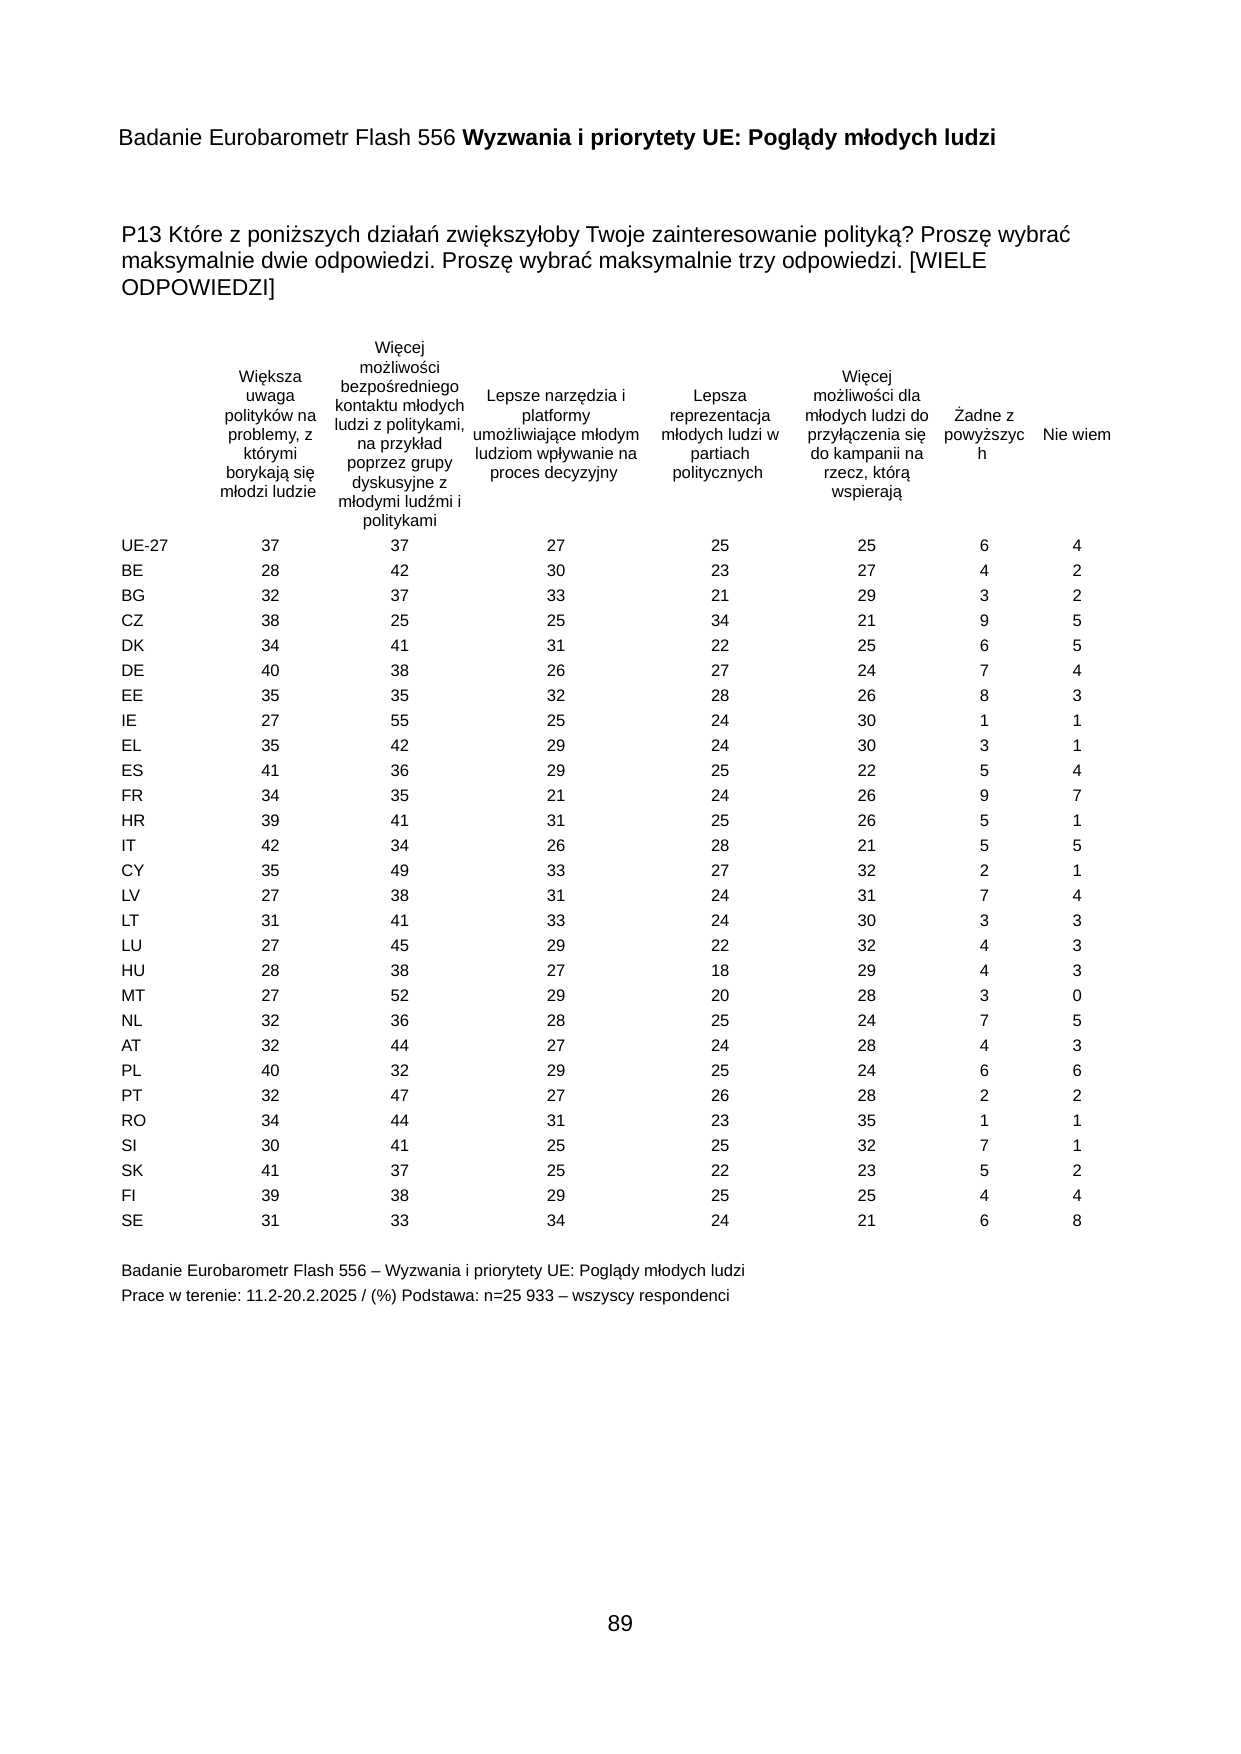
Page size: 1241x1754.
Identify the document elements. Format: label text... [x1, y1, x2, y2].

table_cell 34 [210, 633, 330, 658]
table_cell 32 [797, 858, 936, 883]
table_cell 37 [330, 583, 469, 608]
table_cell 30 [797, 708, 936, 733]
table_cell 31 [797, 883, 936, 908]
table_cell MT [118, 983, 210, 1008]
table_cell 1 [1032, 858, 1122, 883]
table_cell 32 [797, 1133, 936, 1158]
table_cell 25 [643, 758, 797, 783]
table_cell HU [118, 958, 210, 983]
table_cell 3 [1032, 958, 1122, 983]
table_cell DK [118, 633, 210, 658]
table_cell Lepsze narzędzia i platformy umożliwiające młodym ludziom wpływanie na proces decyzyjny [469, 335, 643, 533]
table_cell 5 [1032, 633, 1122, 658]
table_cell 25 [469, 708, 643, 733]
table_cell 30 [469, 558, 643, 583]
table_cell 27 [210, 983, 330, 1008]
table_cell 27 [469, 1033, 643, 1058]
table_cell 27 [469, 958, 643, 983]
table_cell 7 [1032, 783, 1122, 808]
table_cell 25 [643, 1008, 797, 1033]
table_cell 9 [936, 783, 1032, 808]
table_cell EE [118, 683, 210, 708]
table_cell 27 [797, 558, 936, 583]
table_cell Nie wiem [1032, 335, 1122, 533]
table_cell 1 [1032, 1133, 1122, 1158]
table_cell 29 [797, 583, 936, 608]
table_cell 29 [469, 1058, 643, 1083]
table_cell [936, 1233, 1032, 1258]
table_cell 3 [1032, 933, 1122, 958]
table_cell 21 [643, 583, 797, 608]
table_cell 36 [330, 758, 469, 783]
table_cell 40 [210, 1058, 330, 1083]
table_cell 33 [469, 858, 643, 883]
table_cell 29 [469, 1183, 643, 1208]
table_cell RO [118, 1108, 210, 1133]
table_cell 28 [210, 558, 330, 583]
table_cell 2 [936, 858, 1032, 883]
table_cell [210, 1233, 330, 1258]
table_cell 5 [1032, 1008, 1122, 1033]
table_cell 41 [330, 808, 469, 833]
table_cell 29 [797, 958, 936, 983]
table_cell 42 [330, 733, 469, 758]
table_cell DE [118, 658, 210, 683]
table_cell 1 [1032, 733, 1122, 758]
table_cell 32 [210, 1083, 330, 1108]
table_cell [330, 303, 469, 335]
table_cell 22 [797, 758, 936, 783]
table_cell 2 [936, 1083, 1032, 1108]
table_cell 26 [469, 833, 643, 858]
table_cell 5 [936, 808, 1032, 833]
table_cell [1032, 1233, 1122, 1258]
table_cell NL [118, 1008, 210, 1033]
table_cell 20 [643, 983, 797, 1008]
table_cell ES [118, 758, 210, 783]
table_cell 26 [643, 1083, 797, 1108]
table_cell 5 [1032, 608, 1122, 633]
table_cell 35 [210, 683, 330, 708]
table_cell PL [118, 1058, 210, 1083]
table_cell 4 [1032, 758, 1122, 783]
table_cell 25 [797, 633, 936, 658]
table_cell 5 [1032, 833, 1122, 858]
table_cell 21 [797, 608, 936, 633]
table_cell Więcej możliwości dla młodych ludzi do przyłączenia się do kampanii na rzecz, którą wspierają [797, 335, 936, 533]
table_cell 3 [1032, 908, 1122, 933]
table_cell 8 [936, 683, 1032, 708]
table_cell 1 [1032, 708, 1122, 733]
table_cell CY [118, 858, 210, 883]
table_cell 30 [210, 1133, 330, 1158]
table_cell 33 [469, 583, 643, 608]
table_cell 1 [936, 1108, 1032, 1133]
table_cell 41 [210, 758, 330, 783]
table_cell 35 [210, 733, 330, 758]
table_cell 26 [797, 683, 936, 708]
table_cell 41 [210, 1158, 330, 1183]
table_cell HR [118, 808, 210, 833]
table_cell 38 [330, 658, 469, 683]
table_cell 28 [469, 1008, 643, 1033]
table_cell 23 [797, 1158, 936, 1183]
table_cell 42 [330, 558, 469, 583]
table_cell 0 [1032, 983, 1122, 1008]
table_cell LT [118, 908, 210, 933]
table_cell 4 [1032, 1183, 1122, 1208]
table_cell 18 [643, 958, 797, 983]
table_cell IE [118, 708, 210, 733]
table_cell 29 [469, 933, 643, 958]
table_cell 5 [936, 758, 1032, 783]
table_cell 3 [936, 733, 1032, 758]
table_cell 21 [797, 833, 936, 858]
table_cell 38 [330, 958, 469, 983]
table_cell 4 [936, 1183, 1032, 1208]
table_cell 26 [797, 783, 936, 808]
table_cell 24 [643, 733, 797, 758]
table_cell Prace w terenie: 11.2-20.2.2025 / (%) Podstawa: n=25 933 – wszyscy respondenci [118, 1283, 1122, 1308]
table_cell 3 [1032, 683, 1122, 708]
table_cell 6 [936, 1058, 1032, 1083]
table_cell 35 [797, 1108, 936, 1133]
table_cell Więcej możliwości bezpośredniego kontaktu młodych ludzi z politykami, na przykład poprzez grupy dyskusyjne z młodymi ludźmi i politykami [330, 335, 469, 533]
table_cell 23 [643, 1108, 797, 1133]
table_cell 30 [797, 733, 936, 758]
table_cell 31 [469, 633, 643, 658]
table_cell 28 [797, 1033, 936, 1058]
table_cell 2 [1032, 583, 1122, 608]
table_cell 23 [643, 558, 797, 583]
table_cell 44 [330, 1108, 469, 1133]
table_cell 41 [330, 1133, 469, 1158]
table_cell [469, 1233, 643, 1258]
table_cell Większa uwaga polityków na problemy, z którymi borykają się młodzi ludzie [210, 335, 330, 533]
table_cell 24 [643, 1208, 797, 1233]
table_cell 6 [1032, 1058, 1122, 1083]
table_cell 27 [469, 533, 643, 558]
table_cell FI [118, 1183, 210, 1208]
table_cell 21 [797, 1208, 936, 1233]
table_cell 24 [797, 658, 936, 683]
table_cell [797, 1233, 936, 1258]
table_cell 32 [210, 583, 330, 608]
table_cell 27 [210, 708, 330, 733]
table_cell Żadne z powyższych [936, 335, 1032, 533]
table_cell 39 [210, 1183, 330, 1208]
table_cell 4 [1032, 883, 1122, 908]
table_cell 29 [469, 758, 643, 783]
table_cell 8 [1032, 1208, 1122, 1233]
table_cell 49 [330, 858, 469, 883]
table_cell 25 [469, 1133, 643, 1158]
table_cell 24 [643, 783, 797, 808]
table_cell 2 [1032, 558, 1122, 583]
table_cell 31 [469, 808, 643, 833]
table_cell 24 [797, 1058, 936, 1083]
table_cell 34 [210, 783, 330, 808]
table_cell UE-27 [118, 533, 210, 558]
table_cell 24 [643, 883, 797, 908]
table_cell 28 [797, 983, 936, 1008]
table_cell 27 [643, 658, 797, 683]
table_header P13 Które z poniższych działań zwiększyłoby Twoje zainteresowanie polityką? Proszę wybrać maksymalnie dwie odpowiedzi. Proszę wybrać maksymalnie trzy odpowiedzi. [WIELE ODPOWIEDZI] [118, 218, 1122, 303]
table_cell 5 [936, 833, 1032, 858]
table_cell 30 [797, 908, 936, 933]
table_cell 27 [469, 1083, 643, 1108]
table_cell LU [118, 933, 210, 958]
table_cell 1 [1032, 808, 1122, 833]
table_cell 38 [210, 608, 330, 633]
table_cell 4 [936, 558, 1032, 583]
table_cell 25 [643, 808, 797, 833]
table_cell 47 [330, 1083, 469, 1108]
table_cell 1 [936, 708, 1032, 733]
table_cell 22 [643, 933, 797, 958]
table_cell 25 [643, 1183, 797, 1208]
table_cell EL [118, 733, 210, 758]
table_cell 6 [936, 633, 1032, 658]
table_cell 29 [469, 983, 643, 1008]
table_cell Badanie Eurobarometr Flash 556 – Wyzwania i priorytety UE: Poglądy młodych ludzi [118, 1258, 1122, 1283]
table_cell 27 [210, 933, 330, 958]
table_cell Lepsza reprezentacja młodych ludzi w partiach politycznych [643, 335, 797, 533]
table_cell 35 [330, 683, 469, 708]
table_cell LV [118, 883, 210, 908]
table_cell BE [118, 558, 210, 583]
table_cell 32 [210, 1033, 330, 1058]
table_cell 31 [210, 1208, 330, 1233]
table_cell 7 [936, 1008, 1032, 1033]
table_cell 22 [643, 1158, 797, 1183]
table_cell 45 [330, 933, 469, 958]
table_cell AT [118, 1033, 210, 1058]
table_cell 21 [469, 783, 643, 808]
table_cell 34 [643, 608, 797, 633]
table_cell 28 [797, 1083, 936, 1108]
table_cell 32 [469, 683, 643, 708]
table_cell CZ [118, 608, 210, 633]
table_cell 34 [330, 833, 469, 858]
table_cell 24 [643, 908, 797, 933]
table_cell 42 [210, 833, 330, 858]
table_cell [643, 1233, 797, 1258]
table_cell 25 [643, 1133, 797, 1158]
table_cell 37 [330, 1158, 469, 1183]
table_cell 24 [643, 708, 797, 733]
table_cell [469, 303, 643, 335]
table_cell 4 [936, 933, 1032, 958]
table_cell 27 [643, 858, 797, 883]
table_cell 31 [469, 883, 643, 908]
table_cell 38 [330, 883, 469, 908]
table_cell 44 [330, 1033, 469, 1058]
table_cell [1032, 303, 1122, 335]
table_cell BG [118, 583, 210, 608]
table_cell 33 [330, 1208, 469, 1233]
table_cell 25 [469, 1158, 643, 1183]
table_cell [118, 1233, 210, 1258]
table_cell 24 [797, 1008, 936, 1033]
table_cell [643, 303, 797, 335]
table_cell 32 [210, 1008, 330, 1033]
table_cell 9 [936, 608, 1032, 633]
table_cell 35 [330, 783, 469, 808]
table_cell PT [118, 1083, 210, 1108]
table_cell 6 [936, 1208, 1032, 1233]
table_cell 2 [1032, 1083, 1122, 1108]
table_cell 7 [936, 1133, 1032, 1158]
table_cell 41 [330, 633, 469, 658]
table_cell IT [118, 833, 210, 858]
table_cell [936, 303, 1032, 335]
table_cell FR [118, 783, 210, 808]
table_cell 52 [330, 983, 469, 1008]
table_cell [330, 1233, 469, 1258]
table_cell 3 [936, 983, 1032, 1008]
table_cell 32 [797, 933, 936, 958]
table_cell 25 [469, 608, 643, 633]
table_cell 34 [210, 1108, 330, 1133]
table_cell 37 [210, 533, 330, 558]
table_cell 41 [330, 908, 469, 933]
table_cell 37 [330, 533, 469, 558]
table_cell 33 [469, 908, 643, 933]
table_cell 31 [469, 1108, 643, 1133]
table_cell 4 [936, 1033, 1032, 1058]
table_cell 28 [643, 833, 797, 858]
table_cell 3 [936, 908, 1032, 933]
table_cell 22 [643, 633, 797, 658]
table_cell 26 [469, 658, 643, 683]
table_cell 35 [210, 858, 330, 883]
table_cell 28 [643, 683, 797, 708]
table_cell 1 [1032, 1108, 1122, 1133]
table_cell 32 [330, 1058, 469, 1083]
table_cell 29 [469, 733, 643, 758]
table_cell 25 [797, 1183, 936, 1208]
table_cell 5 [936, 1158, 1032, 1183]
table_cell 25 [643, 1058, 797, 1083]
table_cell [797, 303, 936, 335]
table_cell [210, 303, 330, 335]
table_cell 24 [643, 1033, 797, 1058]
table_cell 27 [210, 883, 330, 908]
table_cell SK [118, 1158, 210, 1183]
table_cell 7 [936, 658, 1032, 683]
table_cell 2 [1032, 1158, 1122, 1183]
table_cell 39 [210, 808, 330, 833]
table_cell 31 [210, 908, 330, 933]
table_cell 28 [210, 958, 330, 983]
table_cell 26 [797, 808, 936, 833]
table_cell 3 [1032, 1033, 1122, 1058]
table_cell 55 [330, 708, 469, 733]
table_cell 4 [1032, 533, 1122, 558]
table_cell 25 [797, 533, 936, 558]
table_cell 40 [210, 658, 330, 683]
table_cell 38 [330, 1183, 469, 1208]
table_cell 3 [936, 583, 1032, 608]
table_cell 25 [330, 608, 469, 633]
table_cell 6 [936, 533, 1032, 558]
table_cell 4 [936, 958, 1032, 983]
table_cell 36 [330, 1008, 469, 1033]
table_cell 25 [643, 533, 797, 558]
table_cell SI [118, 1133, 210, 1158]
table_cell 4 [1032, 658, 1122, 683]
table_cell SE [118, 1208, 210, 1233]
table_cell [118, 303, 210, 335]
table_cell [118, 335, 210, 533]
table_cell 34 [469, 1208, 643, 1233]
table_cell 7 [936, 883, 1032, 908]
